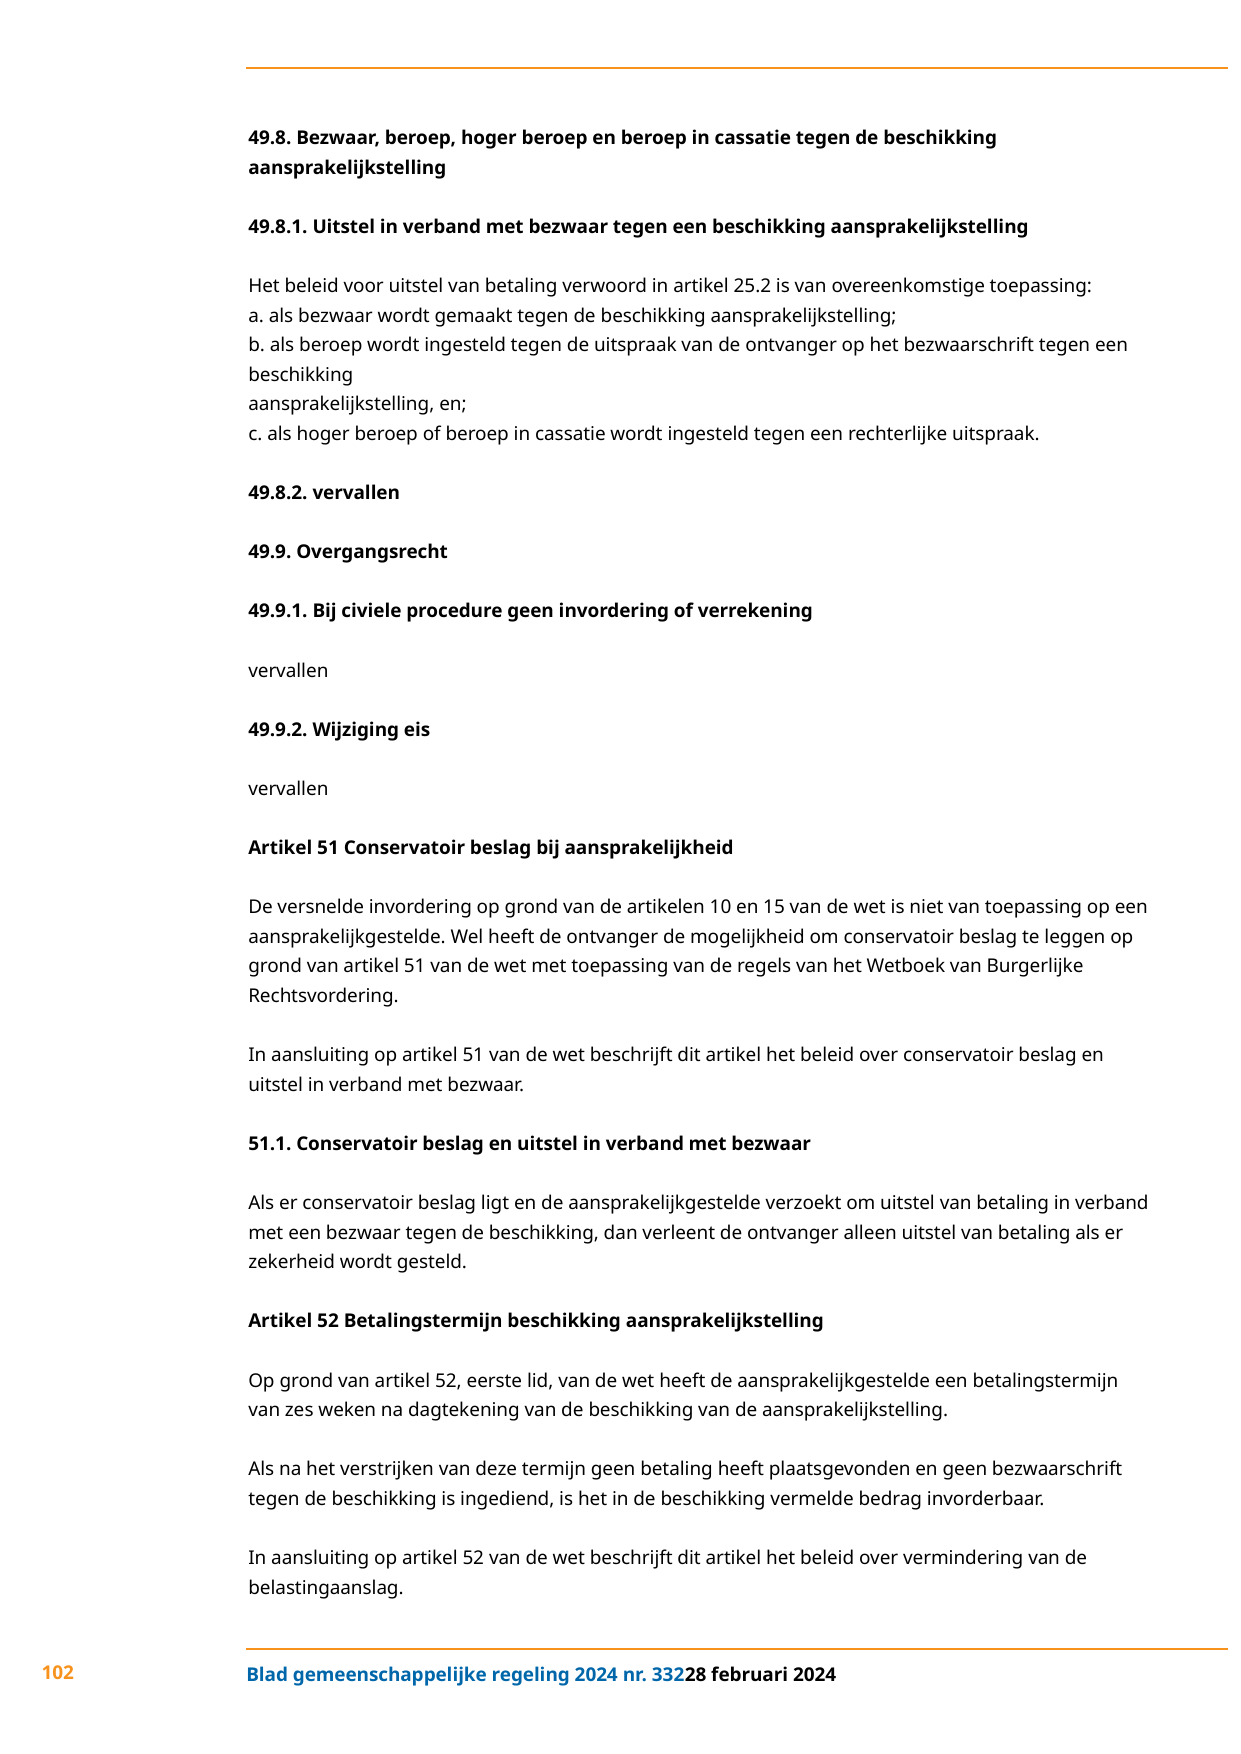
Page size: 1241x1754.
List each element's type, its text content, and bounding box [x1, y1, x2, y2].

text In aansluiting op artikel 51 van de wet beschrijft dit artikel het beleid over conservatoir beslag en uitstel in verband met bezwaar. [248, 1041, 1152, 1097]
text 49.8.2. vervallen [248, 479, 1152, 505]
text 51.1. Conservatoir beslag en uitstel in verband met bezwaar [248, 1130, 1152, 1156]
text Als na het verstrijken van deze termijn geen betaling heeft plaatsgevonden en geen bezwaarschrift tegen de beschikking is ingediend, is het in de beschikking vermelde bedrag invorderbaar. [248, 1456, 1152, 1511]
text 49.9. Overgangsrecht [248, 538, 1152, 564]
text 49.9.2. Wijziging eis [248, 716, 1152, 742]
text Artikel 52 Betalingstermijn beschikking aansprakelijkstelling [248, 1308, 1152, 1333]
text Artikel 51 Conservatoir beslag bij aansprakelijkheid [248, 834, 1152, 860]
text In aansluiting op artikel 52 van de wet beschrijft dit artikel het beleid over vermindering van de belastingaanslag. [248, 1544, 1152, 1600]
text c. als hoger beroep of beroep in cassatie wordt ingesteld tegen een rechterlijke uitspraak. [248, 420, 1152, 446]
text 49.8. Bezwaar, beroep, hoger beroep en beroep in cassatie tegen de beschikking aansprakelijkstelling [248, 124, 1152, 180]
text b. als beroep wordt ingesteld tegen de uitspraak van de ontvanger op het bezwaarschrift tegen een beschikking [248, 331, 1152, 387]
text aansprakelijkstelling, en; [248, 391, 1152, 416]
text De versnelde invordering op grond van de artikelen 10 en 15 van de wet is niet van toepassing op een aansprakelijkgestelde. Wel heeft de ontvanger de mogelijkheid om conservatoir beslag te leggen op grond van artikel 51 van de wet met toepassing van de regels van het Wetboek van Burgerlijke Rechtsvordering. [248, 893, 1152, 1008]
text Het beleid voor uitstel van betaling verwoord in artikel 25.2 is van overeenkomstige toepassing: [248, 272, 1152, 298]
picture [41, 47, 231, 172]
text Als er conservatoir beslag ligt en de aansprakelijkgestelde verzoekt om uitstel van betaling in verband met een bezwaar tegen de beschikking, dan verleent de ontvanger alleen uitstel van betaling als er zekerheid wordt gesteld. [248, 1189, 1152, 1274]
text 49.9.1. Bij civiele procedure geen invordering of verrekening [248, 598, 1152, 623]
text vervallen [248, 775, 1152, 801]
text 49.8.1. Uitstel in verband met bezwaar tegen een beschikking aansprakelijkstelling [248, 213, 1152, 239]
text vervallen [248, 657, 1152, 683]
text Op grond van artikel 52, eerste lid, van de wet heeft de aansprakelijkgestelde een betalingstermijn van zes weken na dagtekening van de beschikking van de aansprakelijkstelling. [248, 1367, 1152, 1422]
text a. als bezwaar wordt gemaakt tegen de beschikking aansprakelijkstelling; [248, 302, 1152, 328]
